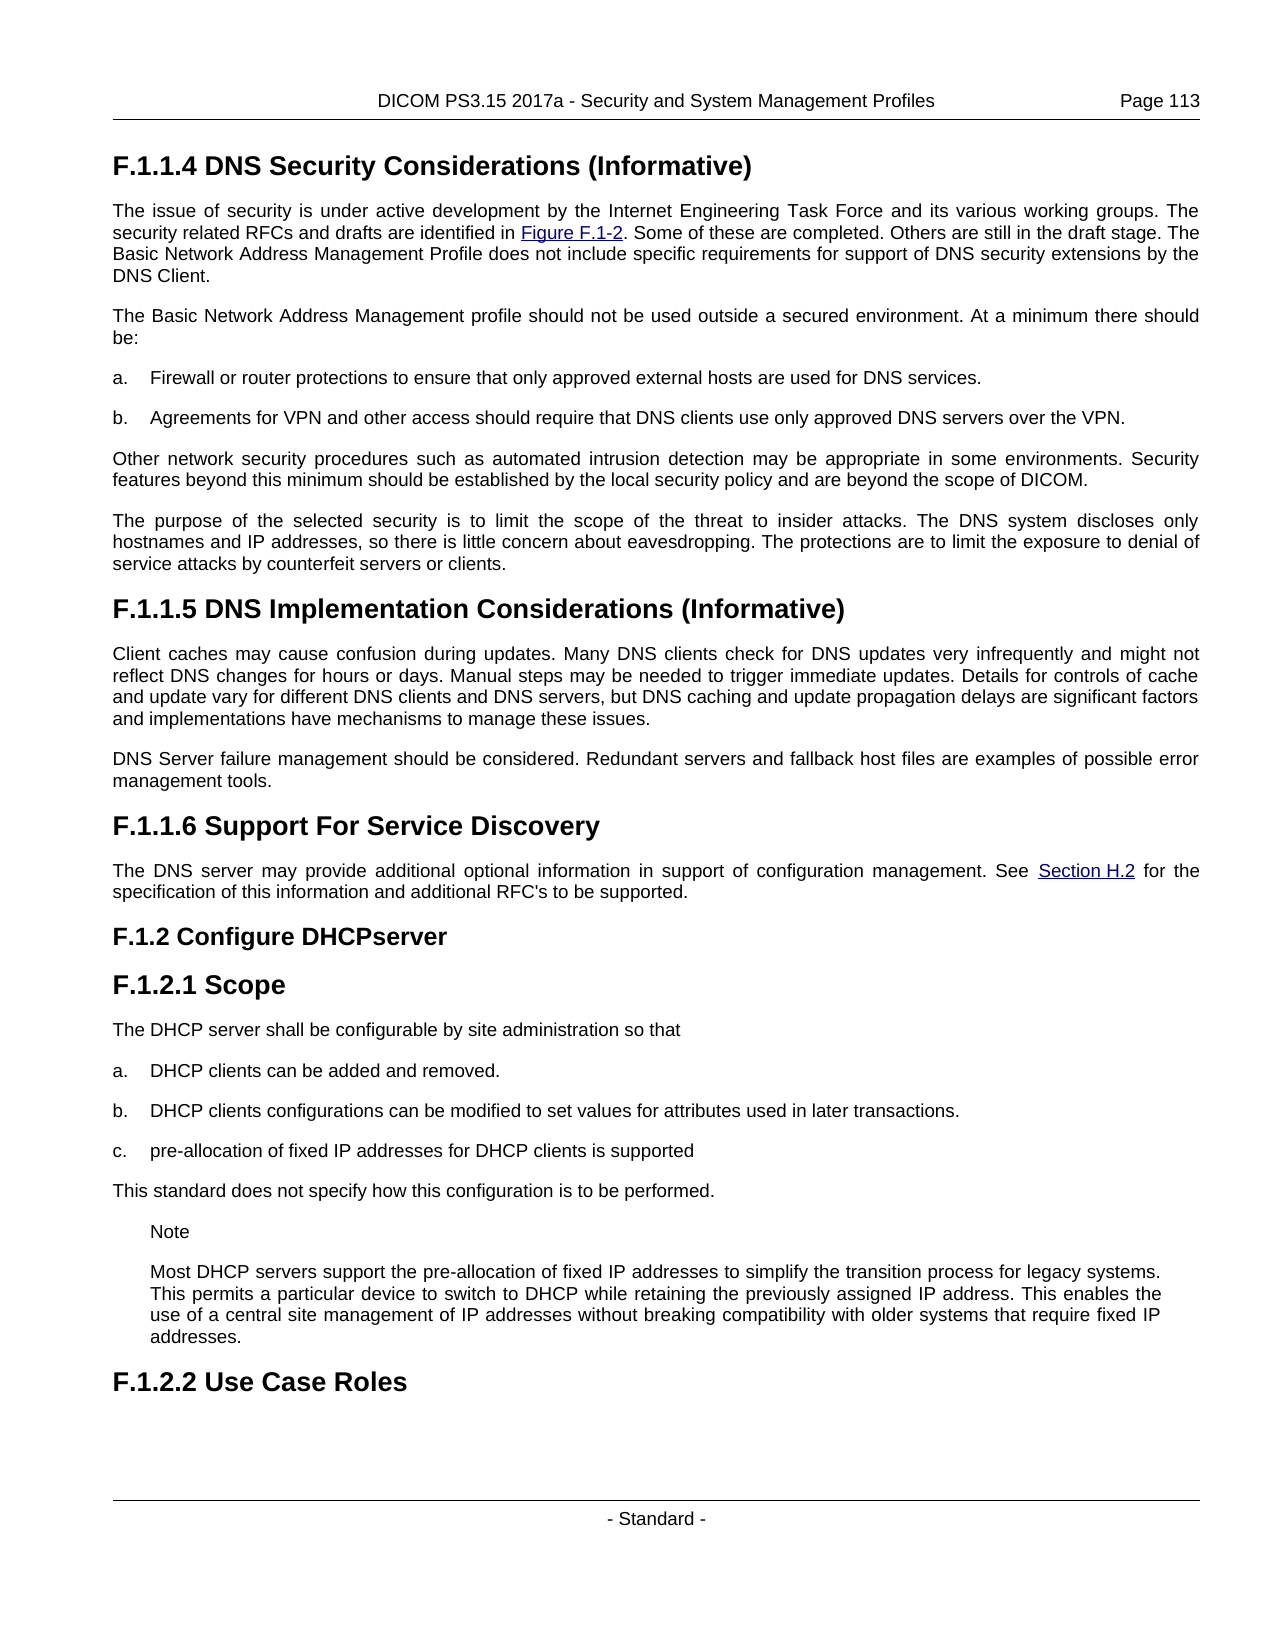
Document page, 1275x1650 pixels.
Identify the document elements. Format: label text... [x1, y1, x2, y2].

text F.1.1.4 DNS Security Considerations (Informative) [112, 150, 1200, 181]
list pre-allocation of fixed IP addresses for DHCP clients is supported [112, 1140, 1200, 1162]
text Client caches may cause confusion during updates. Many DNS clients check for DNS updates very infrequently and might not reflect DNS changes for hours or days. Manual steps may be needed to trigger immediate updates. Details for controls of cache and update vary for different DNS clients and DNS servers, but DNS caching and update propagation delays are significant factors and implementations have mechanisms to manage these issues. [112, 643, 1200, 729]
text Other network security procedures such as automated intrusion detection may be appropriate in some environments. Security features beyond this minimum should be established by the local security policy and are beyond the scope of DICOM. [112, 447, 1200, 491]
list DHCP clients configurations can be modified to set values for attributes used in later transactions. [112, 1100, 1200, 1121]
text F.1.2.1 Scope [112, 969, 1200, 1000]
text F.1.2 Configure DHCPserver [112, 922, 1200, 950]
text The issue of security is under active development by the Internet Engineering Task Force and its various working groups. The security related RFCs and drafts are identified in Figure F.1-2. Some of these are completed. Others are still in the draft stage. The Basic Network Address Management Profile does not include specific requirements for support of DNS security extensions by the DNS Client. [112, 200, 1200, 286]
list DHCP clients can be added and removed. [112, 1059, 1200, 1081]
text Note [150, 1221, 1162, 1242]
text The purpose of the selected security is to limit the scope of the threat to insider attacks. The DNS system discloses only hostnames and IP addresses, so there is little concern about eavesdropping. The protections are to limit the exposure to denial of service attacks by counterfeit servers or clients. [112, 509, 1200, 574]
text DNS Server failure management should be considered. Redundant servers and fallback host files are examples of possible error management tools. [112, 748, 1200, 791]
text F.1.2.2 Use Case Roles [112, 1366, 1200, 1397]
text F.1.1.5 DNS Implementation Considerations (Informative) [112, 593, 1200, 624]
text The DNS server may provide additional optional information in support of configuration management. See Section H.2 for the specification of this information and additional RFC's to be supported. [112, 860, 1200, 903]
text F.1.1.6 Support For Service Discovery [112, 810, 1200, 841]
text Most DHCP servers support the pre-allocation of fixed IP addresses to simplify the transition process for legacy systems. This permits a particular device to switch to DHCP while retaining the previously assigned IP address. This enables the use of a central site management of IP addresses without breaking compatibility with older systems that require fixed IP addresses. [150, 1261, 1162, 1347]
text This standard does not specify how this configuration is to be performed. [112, 1180, 1200, 1202]
text The DHCP server shall be configurable by site administration so that [112, 1019, 1200, 1041]
list Firewall or router protections to ensure that only approved external hosts are used for DNS services. [112, 367, 1200, 388]
text The Basic Network Address Management profile should not be used outside a secured environment. At a minimum there should be: [112, 305, 1200, 348]
list Agreements for VPN and other access should require that DNS clients use only approved DNS servers over the VPN. [112, 407, 1200, 429]
